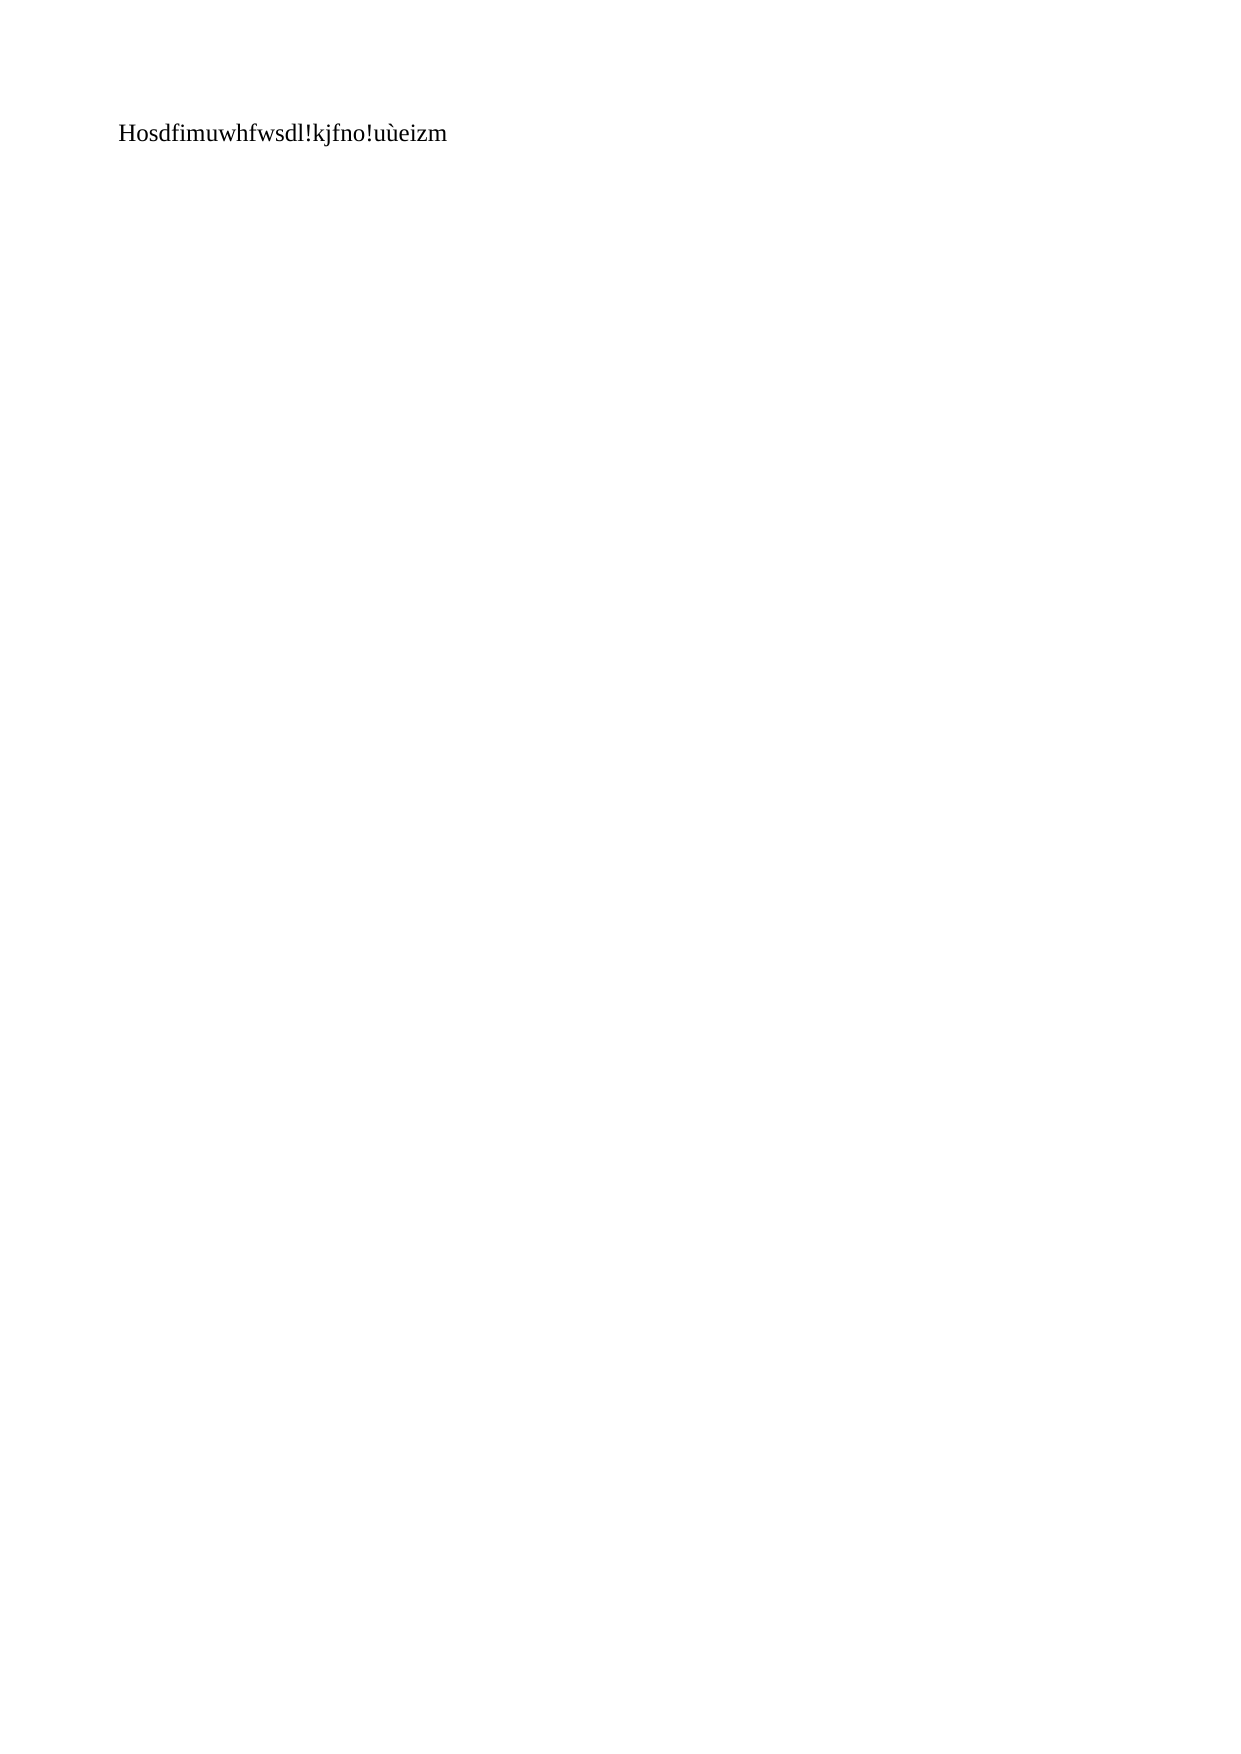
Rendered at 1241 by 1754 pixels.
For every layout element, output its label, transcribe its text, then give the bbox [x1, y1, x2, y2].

text Hosdfimuwhfwsdl!kjfno!uùeizm [118, 118, 1122, 147]
